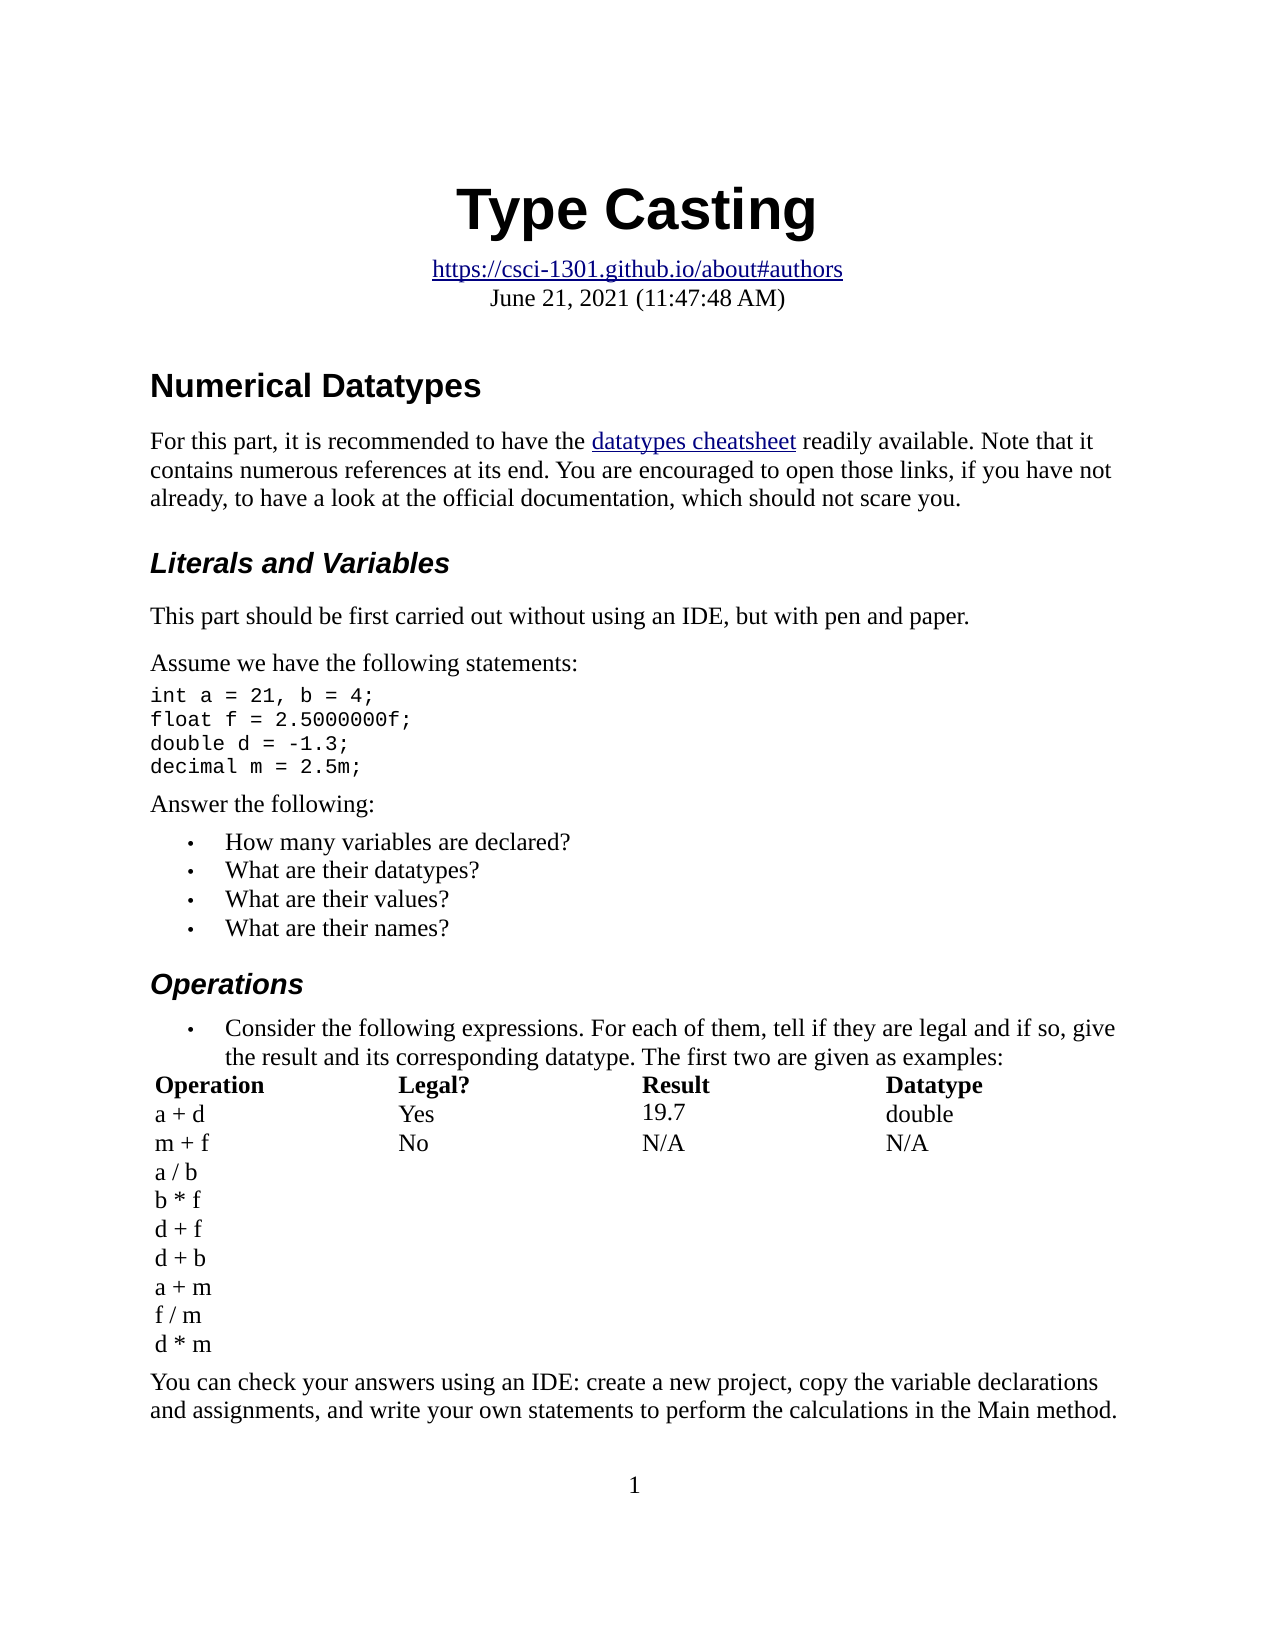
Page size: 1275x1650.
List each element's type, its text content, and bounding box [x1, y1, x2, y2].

table_header Result [638, 1070, 881, 1099]
table_cell [881, 1185, 1125, 1214]
table_cell [881, 1214, 1125, 1243]
text June 21, 2021 (11:47:48 AM) [150, 283, 1125, 312]
text double d = -1.3; [150, 733, 1125, 756]
table_cell b * f [150, 1185, 394, 1214]
table_cell Yes [394, 1099, 637, 1128]
table_header Datatype [881, 1070, 1125, 1099]
list Consider the following expressions. For each of them, tell if they are legal and if so, give the result and its corresponding datatype. The first two are given as examples: [187, 1013, 1125, 1070]
list How many variables are declared? [187, 827, 1125, 856]
table_cell [638, 1243, 881, 1272]
table_cell d + f [150, 1214, 394, 1243]
text Assume we have the following statements: [150, 648, 1125, 677]
subtitle Numerical Datatypes [150, 366, 1125, 404]
text https://csci-1301.github.io/about#authors [150, 254, 1125, 283]
table_cell No [394, 1128, 637, 1157]
table_header Operation [150, 1070, 394, 1099]
table_cell a + d [150, 1099, 394, 1128]
text For this part, it is recommended to have the datatypes cheatsheet readily available. Note that it contains numerous references at its end. You are encouraged to open those links, if you have not already, to have a look at the official documentation, which should not scare you. [150, 426, 1125, 512]
subtitle Literals and Variables [150, 546, 1125, 580]
table_cell m + f [150, 1128, 394, 1157]
text You can check your answers using an IDE: create a new project, copy the variable declarations and assignments, and write your own statements to perform the calculations in the Main method. [150, 1367, 1125, 1424]
table_cell d * m [150, 1329, 394, 1358]
table_cell [881, 1300, 1125, 1329]
table_cell [394, 1185, 637, 1214]
table_cell [394, 1329, 637, 1358]
table_cell [638, 1157, 881, 1185]
table_header Legal? [394, 1070, 637, 1099]
text Answer the following: [150, 789, 1125, 818]
table_cell [638, 1300, 881, 1329]
table_cell [394, 1243, 637, 1272]
table_cell d + b [150, 1243, 394, 1272]
text int a = 21, b = 4; [150, 686, 1125, 709]
table_cell [638, 1185, 881, 1214]
table_cell [394, 1157, 637, 1185]
table_cell N/A [638, 1128, 881, 1157]
table_cell [881, 1157, 1125, 1185]
list What are their values? [187, 884, 1125, 913]
table_cell f / m [150, 1300, 394, 1329]
table_cell a + m [150, 1272, 394, 1300]
table_cell [881, 1329, 1125, 1358]
table_cell [638, 1099, 881, 1128]
subtitle Operations [150, 967, 1125, 1000]
table_cell [881, 1272, 1125, 1300]
table_cell [394, 1272, 637, 1300]
list What are their datatypes? [187, 856, 1125, 884]
table_cell [881, 1243, 1125, 1272]
table_cell [394, 1300, 637, 1329]
title Type Casting [150, 175, 1125, 242]
table_cell double [881, 1099, 1125, 1128]
table_cell [638, 1214, 881, 1243]
text decimal m = 2.5m; [150, 756, 1125, 780]
table_cell [394, 1214, 637, 1243]
text float f = 2.5000000f; [150, 709, 1125, 733]
text This part should be first carried out without using an IDE, but with pen and paper. [150, 601, 1125, 630]
table_cell [638, 1272, 881, 1300]
table_cell N/A [881, 1128, 1125, 1157]
list What are their names? [187, 913, 1125, 942]
table_cell [638, 1329, 881, 1358]
table_cell a / b [150, 1157, 394, 1185]
